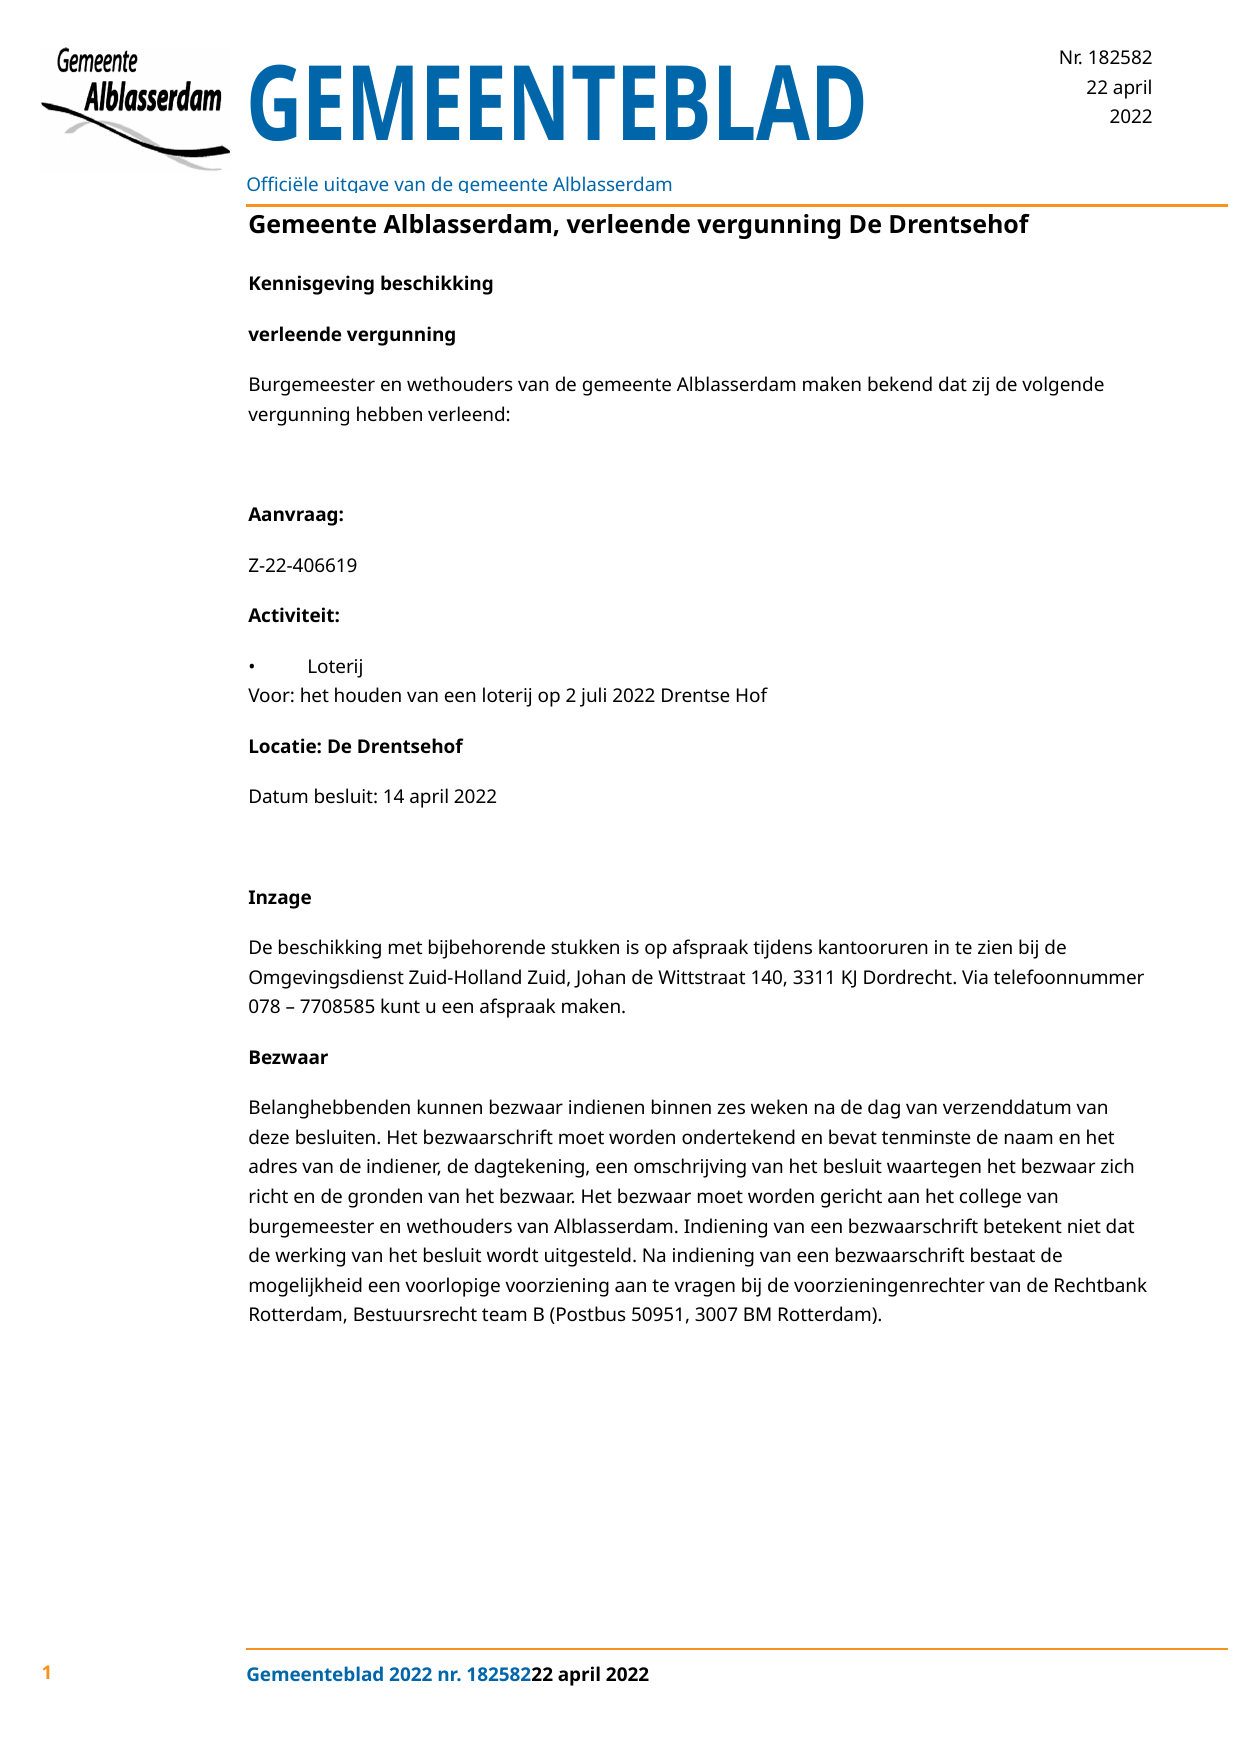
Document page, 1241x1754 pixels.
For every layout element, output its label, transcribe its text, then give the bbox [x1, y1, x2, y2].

text Belanghebbenden kunnen bezwaar indienen binnen zes weken na de dag van verzenddatum van deze besluiten. Het bezwaarschrift moet worden ondertekend en bevat tenminste de naam en het adres van de indiener, de dagtekening, een omschrijving van het besluit waartegen het bezwaar zich richt en de gronden van het bezwaar. Het bezwaar moet worden gericht aan het college van burgemeester en wethouders van Alblasserdam. Indiening van een bezwaarschrift betekent niet dat de werking van het besluit wordt uitgesteld. Na indiening van een bezwaarschrift bestaat de mogelijkheid een voorlopige voorziening aan te vragen bij de voorzieningenrechter van de Rechtbank Rotterdam, Bestuursrecht team B (Postbus 50951, 3007 BM Rotterdam). [248, 1094, 1152, 1327]
text Gemeente Alblasserdam, verleende vergunning De Drentsehof [248, 207, 1152, 241]
text Z-22-406619 [248, 552, 1152, 578]
text verleende vergunning [248, 321, 1152, 346]
picture [41, 47, 231, 172]
text Activiteit: [248, 602, 1152, 628]
text Bezwaar [248, 1044, 1152, 1070]
text De beschikking met bijbehorende stukken is op afspraak tijdens kantooruren in te zien bij de Omgevingsdienst Zuid-Holland Zuid, Johan de Wittstraat 140, 3311 KJ Dordrecht. Via telefoonnummer 078 – 7708585 kunt u een afspraak maken. [248, 934, 1152, 1019]
text Aanvraag: [248, 502, 1152, 527]
text Datum besluit: 14 april 2022 [248, 783, 1152, 809]
list Loterij [248, 653, 1152, 678]
text Locatie: De Drentsehof [248, 733, 1152, 758]
text Voor: het houden van een loterij op 2 juli 2022 Drentse Hof [248, 682, 1152, 708]
text Kennisgeving beschikking [248, 270, 1152, 296]
text Inzage [248, 884, 1152, 910]
text Burgemeester en wethouders van de gemeente Alblasserdam maken bekend dat zij de volgende vergunning hebben verleend: [248, 371, 1152, 426]
